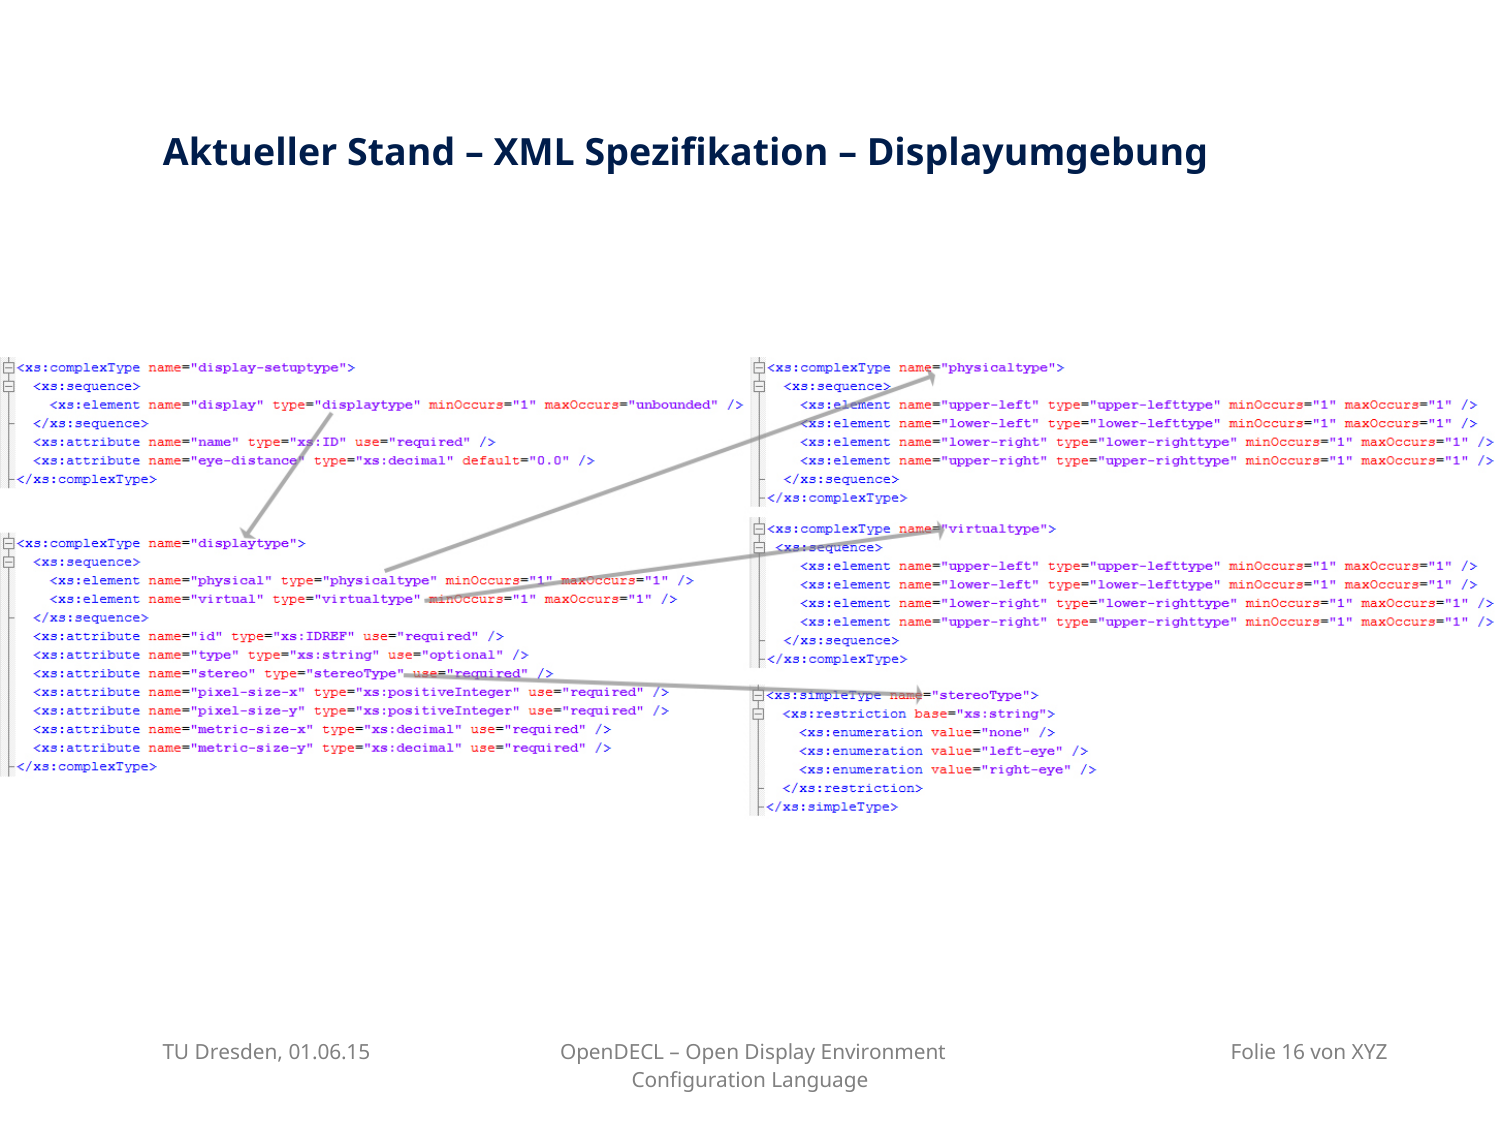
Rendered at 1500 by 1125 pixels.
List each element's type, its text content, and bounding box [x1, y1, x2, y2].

picture [0, 357, 1500, 821]
list Aktueller Stand – XML Spezifikation – Displayumgebung [162, 118, 1418, 303]
